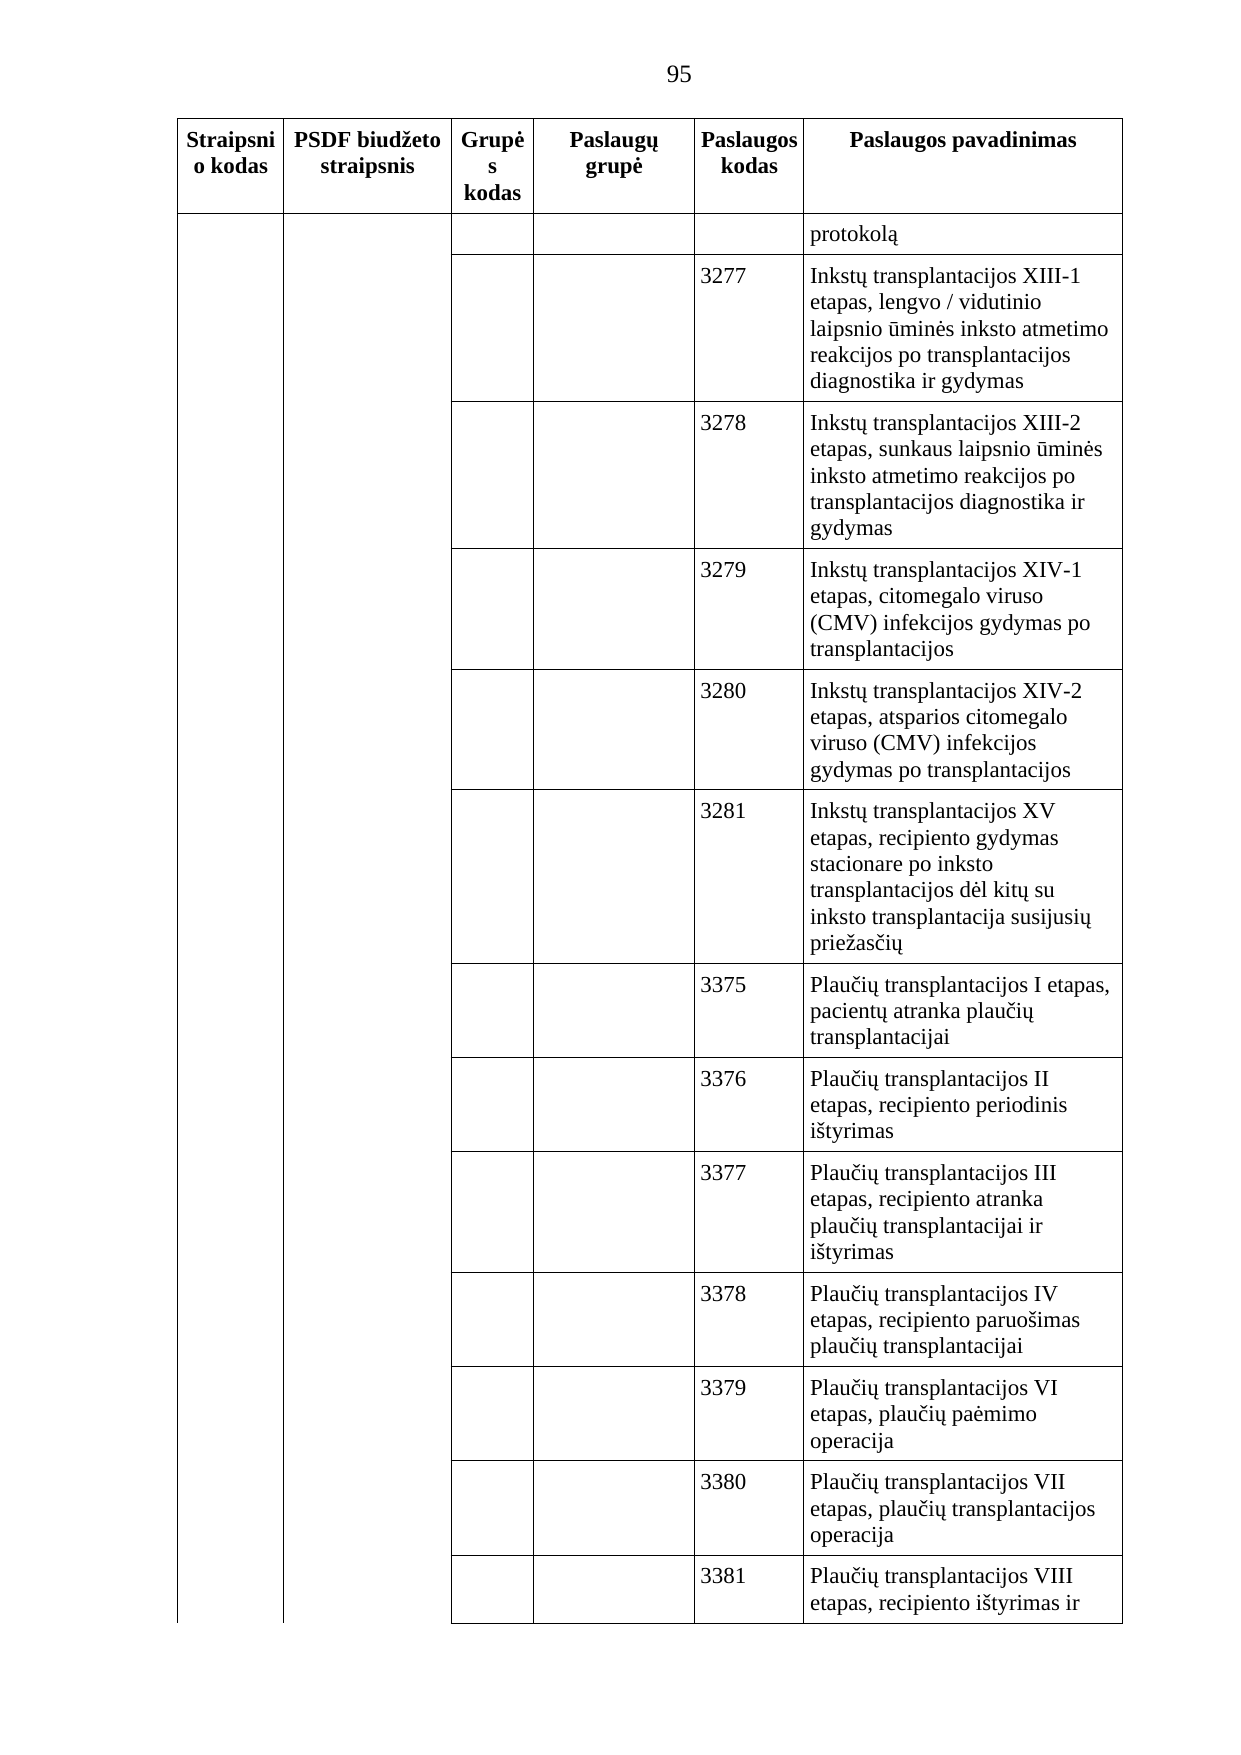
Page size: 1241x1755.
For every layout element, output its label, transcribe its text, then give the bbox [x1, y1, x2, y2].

table_cell [284, 669, 451, 789]
table_cell [178, 1366, 283, 1460]
table_cell Plaučių transplantacijos I etapas, pacientų atranka plaučių transplantacijai [804, 964, 1122, 1057]
table_cell [284, 1272, 451, 1366]
table_cell [534, 670, 694, 789]
table_header Paslaugų grupė [534, 119, 694, 212]
table_cell [178, 1057, 283, 1151]
table_cell [452, 255, 533, 401]
table_header Straipsnio kodas [178, 119, 283, 212]
table_cell [452, 1273, 533, 1366]
table_cell [284, 1555, 451, 1622]
table_cell [178, 789, 283, 962]
table_cell [534, 964, 694, 1057]
table_cell [534, 1273, 694, 1366]
table_cell [284, 1460, 451, 1554]
table_cell [452, 214, 533, 254]
table_cell [284, 963, 451, 1057]
table_cell [284, 1151, 451, 1272]
table_cell [178, 401, 283, 548]
table_cell [452, 670, 533, 789]
table_cell [178, 254, 283, 401]
table_cell [534, 549, 694, 668]
table_cell [534, 1367, 694, 1460]
table_cell [284, 548, 451, 668]
table_cell 3378 [695, 1273, 803, 1366]
table_cell [452, 1367, 533, 1460]
table_cell [534, 1556, 694, 1622]
table_cell Plaučių transplantacijos II etapas, recipiento periodinis ištyrimas [804, 1058, 1122, 1151]
table_cell [178, 1272, 283, 1366]
table_cell [534, 255, 694, 401]
table_cell 3277 [695, 255, 803, 401]
table_cell 3279 [695, 549, 803, 668]
table_cell [284, 254, 451, 401]
table_cell Plaučių transplantacijos III etapas, recipiento atranka plaučių transplantacijai ir ištyrimas [804, 1152, 1122, 1272]
table_cell 3381 [695, 1556, 803, 1622]
table_cell 3280 [695, 670, 803, 789]
table_cell 3281 [695, 790, 803, 962]
table_cell [178, 214, 283, 254]
table_cell [534, 1461, 694, 1554]
table_cell [452, 1556, 533, 1622]
table_cell [284, 1366, 451, 1460]
table_cell Inkstų transplantacijos XIV-2 etapas, atsparios citomegalo viruso (CMV) infekcijos gydymas po transplantacijos [804, 670, 1122, 789]
table_cell 3376 [695, 1058, 803, 1151]
table_cell [178, 1460, 283, 1554]
table_cell [178, 669, 283, 789]
table_header Paslaugos pavadinimas [804, 119, 1122, 212]
table_cell [178, 1555, 283, 1622]
table_cell [284, 1057, 451, 1151]
table_cell Plaučių transplantacijos VII etapas, plaučių transplantacijos operacija [804, 1461, 1122, 1554]
table_cell [284, 214, 451, 254]
table_cell [534, 1152, 694, 1272]
table_cell 3377 [695, 1152, 803, 1272]
table_cell [534, 790, 694, 962]
table_cell [534, 1058, 694, 1151]
table_cell Inkstų transplantacijos XIII-1 etapas, lengvo / vidutinio laipsnio ūminės inksto atmetimo reakcijos po transplantacijos diagnostika ir gydymas [804, 255, 1122, 401]
table_header PSDF biudžeto straipsnis [284, 119, 451, 212]
table_cell [452, 1058, 533, 1151]
table_cell [178, 1151, 283, 1272]
table_cell Plaučių transplantacijos IV etapas, recipiento paruošimas plaučių transplantacijai [804, 1273, 1122, 1366]
table_cell [284, 789, 451, 962]
table_cell 3375 [695, 964, 803, 1057]
table_cell [284, 401, 451, 548]
table_cell [452, 790, 533, 962]
table_cell Inkstų transplantacijos XIV-1 etapas, citomegalo viruso (CMV) infekcijos gydymas po transplantacijos [804, 549, 1122, 668]
table_cell 3380 [695, 1461, 803, 1554]
table_cell [178, 548, 283, 668]
table_cell [178, 963, 283, 1057]
table_cell Plaučių transplantacijos VI etapas, plaučių paėmimo operacija [804, 1367, 1122, 1460]
table_cell 3278 [695, 402, 803, 548]
table_cell [534, 402, 694, 548]
table_cell [452, 402, 533, 548]
table_cell [452, 549, 533, 668]
table_cell [534, 214, 694, 254]
table_cell Inkstų transplantacijos XV etapas, recipiento gydymas stacionare po inksto transplantacijos dėl kitų su inksto transplantacija susijusių priežasčių [804, 790, 1122, 962]
table_cell 3379 [695, 1367, 803, 1460]
table_cell [695, 214, 803, 254]
table_cell Plaučių transplantacijos VIII etapas, recipiento ištyrimas ir [804, 1556, 1122, 1622]
table_cell [452, 964, 533, 1057]
table_cell Inkstų transplantacijos XIII-2 etapas, sunkaus laipsnio ūminės inksto atmetimo reakcijos po transplantacijos diagnostika ir gydymas [804, 402, 1122, 548]
table_header Paslaugos kodas [695, 119, 803, 212]
table_cell protokolą [804, 214, 1122, 254]
table_cell [452, 1461, 533, 1554]
table_cell [452, 1152, 533, 1272]
table_header Grupės kodas [452, 119, 533, 212]
